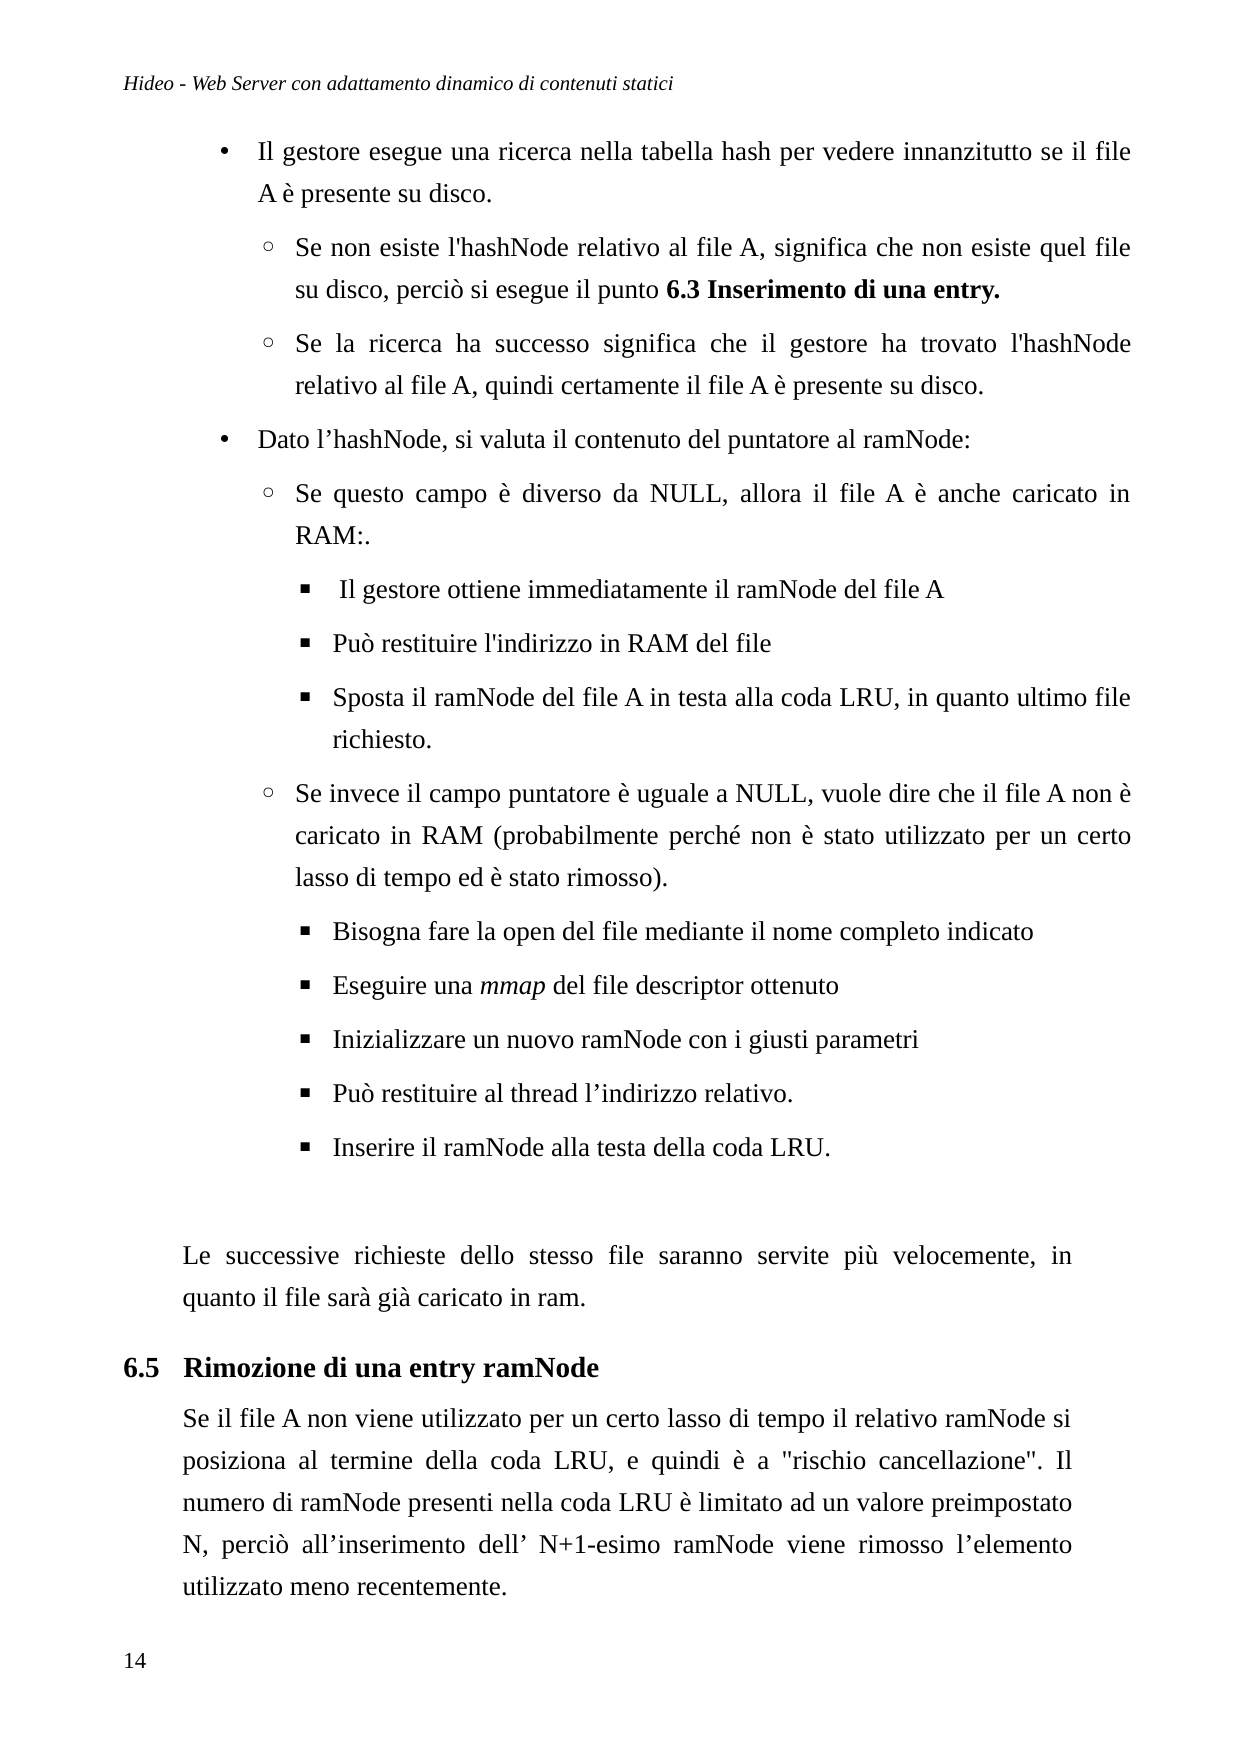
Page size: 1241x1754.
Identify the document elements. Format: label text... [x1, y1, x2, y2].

subtitle Rimozione di una entry ramNode [123, 1350, 1132, 1384]
list Se la ricerca ha successo significa che il gestore ha trovato l'hashNode relativo al file A, quindi certamente il file A è presente su disco. [257, 327, 1132, 401]
list Bisogna fare la open del file mediante il nome completo indicato [295, 915, 1132, 946]
list Inserire il ramNode alla testa della coda LRU. [295, 1131, 1132, 1163]
list Sposta il ramNode del file A in testa alla coda LRU, in quanto ultimo file richiesto. [295, 681, 1132, 754]
list Se non esiste l'hashNode relativo al file A, significa che non esiste quel file su disco, perciò si esegue il punto 6.3 Inserimento di una entry. [257, 231, 1132, 304]
list Il gestore ottiene immediatamente il ramNode del file A [295, 573, 1132, 604]
list Il gestore esegue una ricerca nella tabella hash per vedere innanzitutto se il file A è presente su disco. [220, 135, 1132, 209]
list Può restituire l'indirizzo in RAM del file [295, 627, 1132, 658]
list Inizializzare un nuovo ramNode con i giusti parametri [295, 1023, 1132, 1054]
list Dato l’hashNode, si valuta il contenuto del puntatore al ramNode: [220, 423, 1132, 454]
list Eseguire una mmap del file descriptor ottenuto [295, 969, 1132, 1001]
text Se il file A non viene utilizzato per un certo lasso di tempo il relativo ramNode si posiziona al termine della coda LRU, e quindi è a "rischio cancellazione". Il numero di ramNode presenti nella coda LRU è limitato ad un valore preimpostato N, perciò all’inserimento dell’ N+1-esimo ramNode viene rimosso l’elemento utilizzato meno recentemente. [182, 1402, 1073, 1601]
list Se questo campo è diverso da NULL, allora il file A è anche caricato in RAM:. [257, 477, 1132, 551]
list Può restituire al thread l’indirizzo relativo. [295, 1077, 1132, 1109]
list Se invece il campo puntatore è uguale a NULL, vuole dire che il file A non è caricato in RAM (probabilmente perché non è stato utilizzato per un certo lasso di tempo ed è stato rimosso). [257, 777, 1132, 892]
text Le successive richieste dello stesso file saranno servite più velocemente, in quanto il file sarà già caricato in ram. [182, 1239, 1073, 1312]
